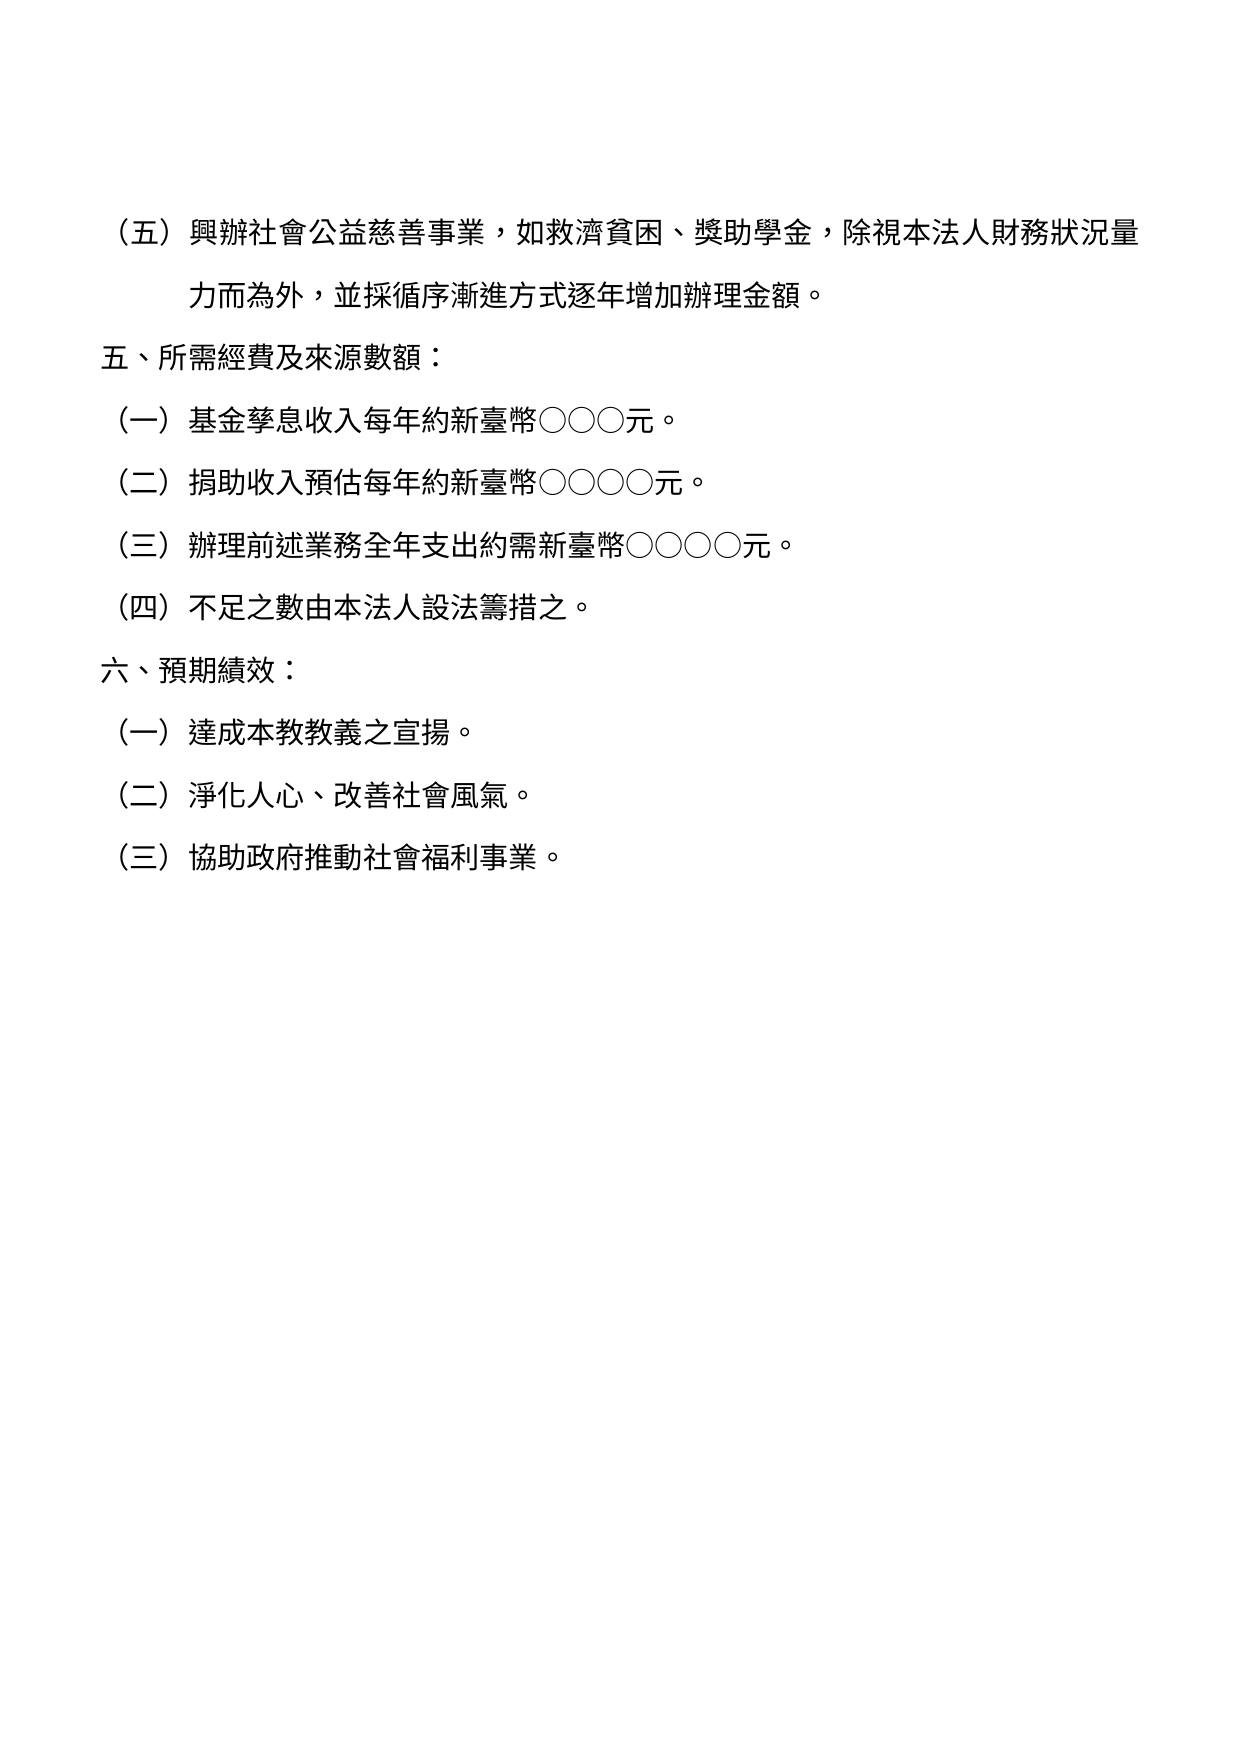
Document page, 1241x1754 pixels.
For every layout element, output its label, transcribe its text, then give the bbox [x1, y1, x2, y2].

text 六、預期績效： [100, 627, 1140, 689]
text （二）淨化人心、改善社會風氣。 [100, 752, 1140, 814]
text （四）不足之數由本法人設法籌措之。 [100, 564, 1140, 627]
text （三）協助政府推動社會福利事業。 [100, 814, 1140, 877]
text （五）興辦社會公益慈善事業，如救濟貧困、獎助學金，除視本法人財務狀況量力而為外，並採循序漸進方式逐年增加辦理金額。 [100, 189, 1140, 314]
text （一）基金孳息收入每年約新臺幣○○○元。 [100, 377, 1140, 439]
text （一）達成本教教義之宣揚。 [100, 689, 1140, 752]
text （二）捐助收入預估每年約新臺幣○○○○元。 [100, 439, 1140, 502]
text （三）辦理前述業務全年支出約需新臺幣○○○○元。 [100, 502, 1140, 564]
text 五、所需經費及來源數額： [100, 314, 1140, 377]
